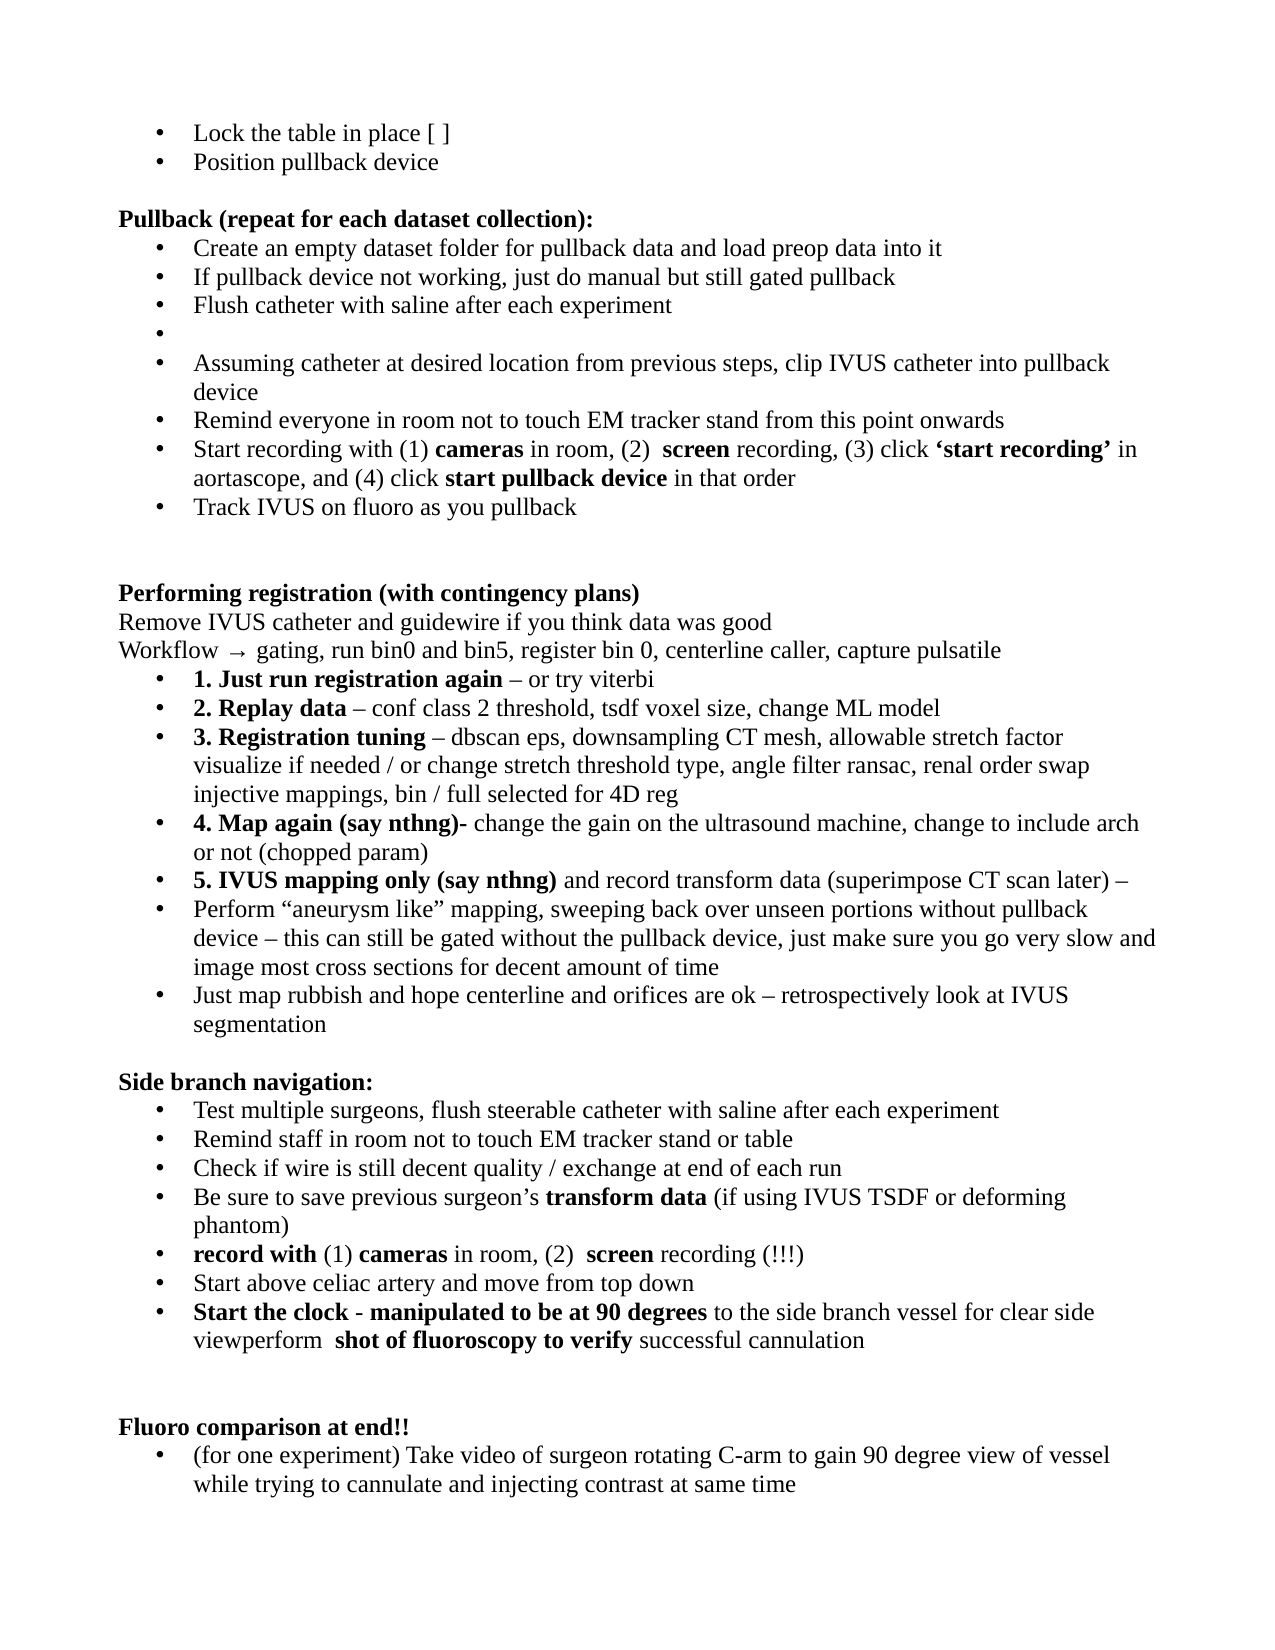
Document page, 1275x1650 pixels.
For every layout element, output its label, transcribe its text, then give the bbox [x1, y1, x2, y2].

text Performing registration (with contingency plans) [118, 578, 1157, 607]
list 3. Registration tuning – dbscan eps, downsampling CT mesh, allowable stretch factor visualize if needed / or change stretch threshold type, angle filter ransac, renal order swap injective mappings, bin / full selected for 4D reg [156, 722, 1157, 808]
list Test multiple surgeons, flush steerable catheter with saline after each experiment [156, 1096, 1157, 1124]
list (for one experiment) Take video of surgeon rotating C-arm to gain 90 degree view of vessel while trying to cannulate and injecting contrast at same time [156, 1441, 1157, 1498]
list Remind everyone in room not to touch EM tracker stand from this point onwards [156, 406, 1157, 434]
list Create an empty dataset folder for pullback data and load preop data into it [156, 233, 1157, 262]
text Remove IVUS catheter and guidewire if you think data was good [118, 607, 1157, 636]
text Workflow → gating, run bin0 and bin5, register bin 0, centerline caller, capture pulsatile [118, 636, 1157, 664]
list Position pullback device [156, 147, 1157, 176]
list Flush catheter with saline after each experiment [156, 291, 1157, 319]
list record with (1) cameras in room, (2) screen recording (!!!) [156, 1239, 1157, 1268]
list Start above celiac artery and move from top down [156, 1268, 1157, 1297]
list 2. Replay data – conf class 2 threshold, tsdf voxel size, change ML model [156, 693, 1157, 722]
list Be sure to save previous surgeon’s transform data (if using IVUS TSDF or deforming phantom) [156, 1182, 1157, 1239]
list Start recording with (1) cameras in room, (2) screen recording, (3) click ‘start recording’ in aortascope, and (4) click start pullback device in that order [156, 434, 1157, 492]
list Just map rubbish and hope centerline and orifices are ok – retrospectively look at IVUS segmentation [156, 981, 1157, 1038]
list 5. IVUS mapping only (say nthng) and record transform data (superimpose CT scan later) – [156, 866, 1157, 894]
list If pullback device not working, just do manual but still gated pullback [156, 262, 1157, 291]
text Fluoro comparison at end!! [118, 1412, 1157, 1441]
text Side branch navigation: [118, 1067, 1157, 1096]
list Start the clock - manipulated to be at 90 degrees to the side branch vessel for clear side viewperform shot of fluoroscopy to verify successful cannulation [156, 1297, 1157, 1354]
list Track IVUS on fluoro as you pullback [156, 492, 1157, 521]
list Assuming catheter at desired location from previous steps, clip IVUS catheter into pullback device [156, 348, 1157, 406]
list Remind staff in room not to touch EM tracker stand or table [156, 1124, 1157, 1153]
list Check if wire is still decent quality / exchange at end of each run [156, 1153, 1157, 1182]
text Pullback (repeat for each dataset collection): [118, 204, 1157, 233]
list Perform “aneurysm like” mapping, sweeping back over unseen portions without pullback device – this can still be gated without the pullback device, just make sure you go very slow and image most cross sections for decent amount of time [156, 894, 1157, 981]
list 1. Just run registration again – or try viterbi [156, 664, 1157, 693]
list 4. Map again (say nthng)- change the gain on the ultrasound machine, change to include arch or not (chopped param) [156, 808, 1157, 866]
list Lock the table in place [ ] [156, 118, 1157, 147]
